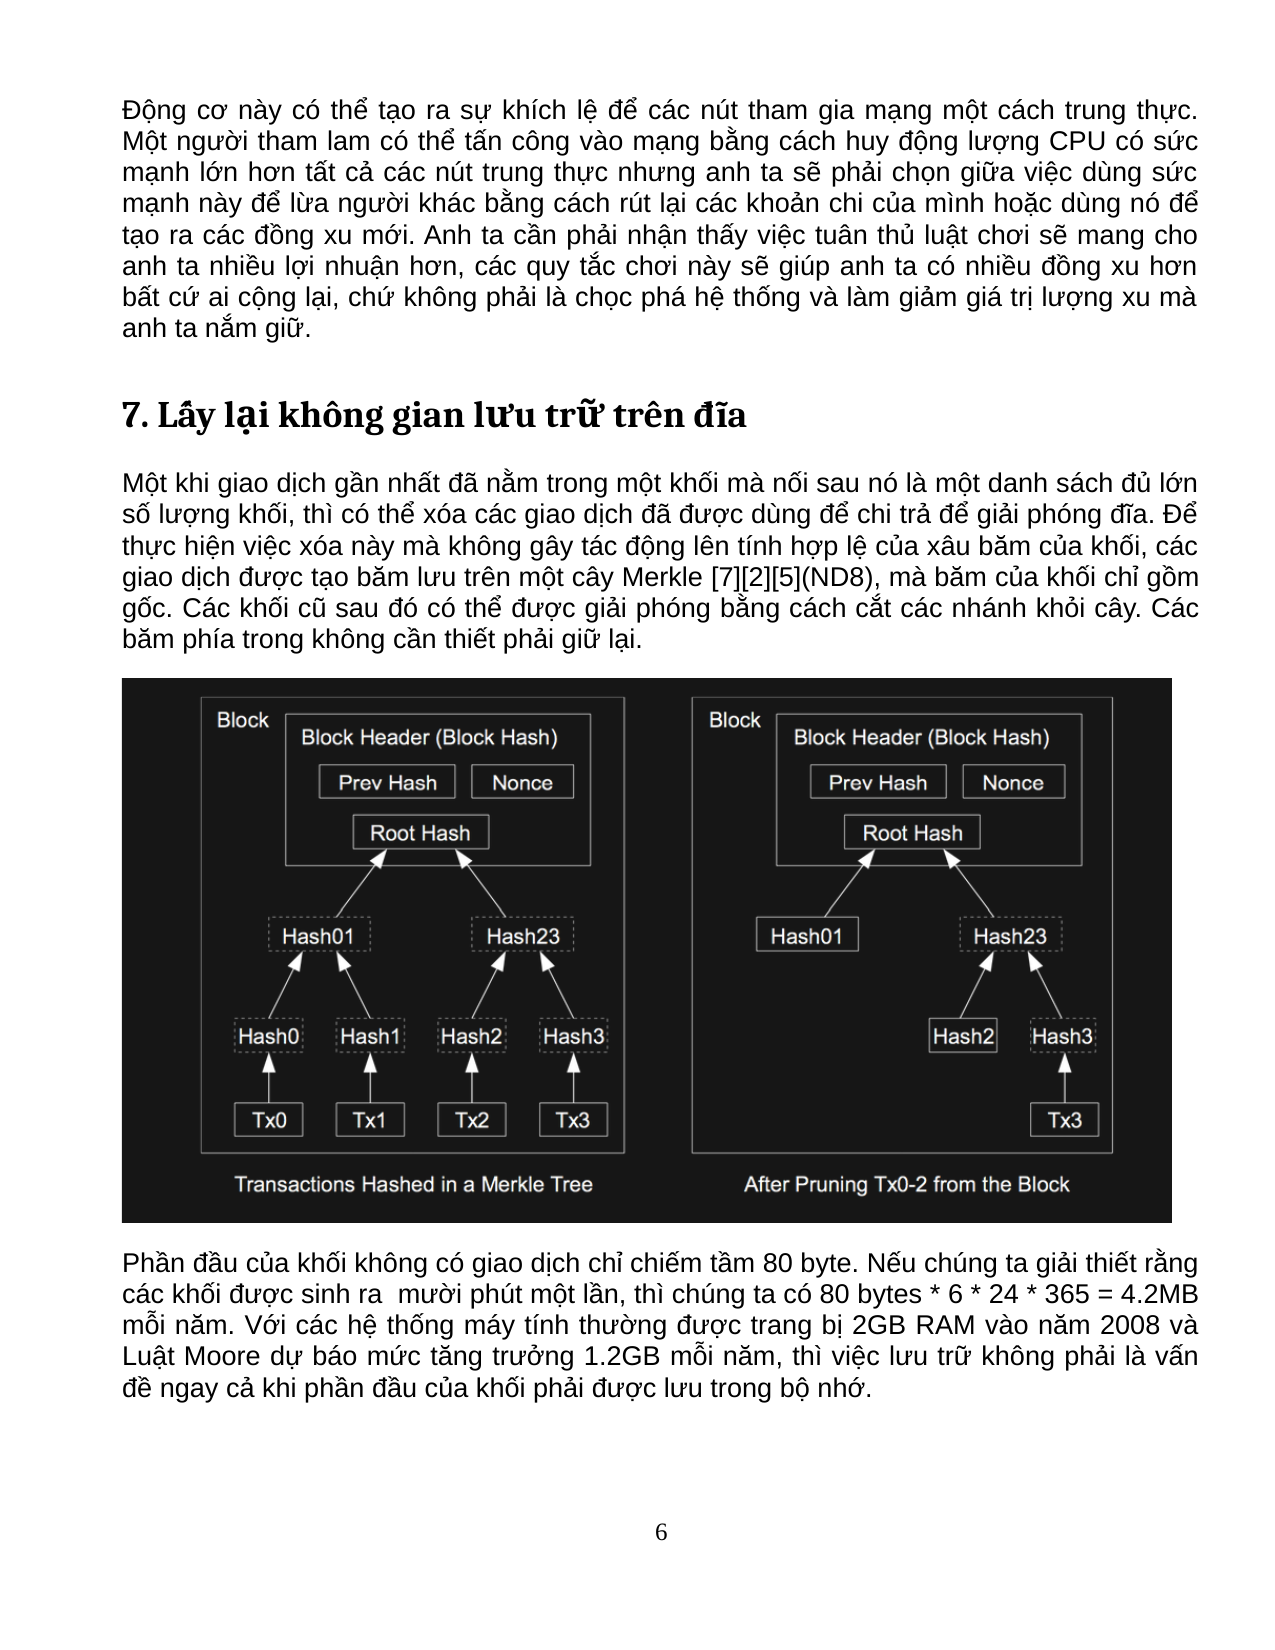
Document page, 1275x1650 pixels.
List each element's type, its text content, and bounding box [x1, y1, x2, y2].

text Một khi giao dịch gần nhất đã nằm trong một khối mà nối sau nó là một danh sách đủ lớn số lượng khối, thì có thể xóa các giao dịch đã được dùng để chi trả để giải phóng đĩa. Để thực hiện việc xóa này mà không gây tác động lên tính hợp lệ của xâu băm của khối, các giao dịch được tạo băm lưu trên một cây Merkle [7][2][5](ND8), mà băm của khối chỉ gồm gốc. Các khối cũ sau đó có thể được giải phóng bằng cách cắt các nhánh khỏi cây. Các băm phía trong không cần thiết phải giữ lại. [122, 467, 1200, 655]
picture [121, 678, 1172, 1223]
text Phần đầu của khối không có giao dịch chỉ chiếm tầm 80 byte. Nếu chúng ta giải thiết rằng các khối được sinh ra mười phút một lần, thì chúng ta có 80 bytes * 6 * 24 * 365 = 4.2MB mỗi năm. Với các hệ thống máy tính thường được trang bị 2GB RAM vào năm 2008 và Luật Moore dự báo mức tăng trưởng 1.2GB mỗi năm, thì việc lưu trữ không phải là vấn đề ngay cả khi phần đầu của khối phải được lưu trong bộ nhớ. [122, 1247, 1200, 1403]
text Động cơ này có thể tạo ra sự khích lệ để các nút tham gia mạng một cách trung thực. Một người tham lam có thể tấn công vào mạng bằng cách huy động lượng CPU có sức mạnh lớn hơn tất cả các nút trung thực nhưng anh ta sẽ phải chọn giữa việc dùng sức mạnh này để lừa người khác bằng cách rút lại các khoản chi của mình hoặc dùng nó để tạo ra các đồng xu mới. Anh ta cần phải nhận thấy việc tuân thủ luật chơi sẽ mang cho anh ta nhiều lợi nhuận hơn, các quy tắc chơi này sẽ giúp anh ta có nhiều đồng xu hơn bất cứ ai cộng lại, chứ không phải là chọc phá hệ thống và làm giảm giá trị lượng xu mà anh ta nắm giữ. [122, 94, 1200, 344]
subtitle 7. Lấy lại không gian lưu trữ trên đĩa [122, 394, 1200, 437]
